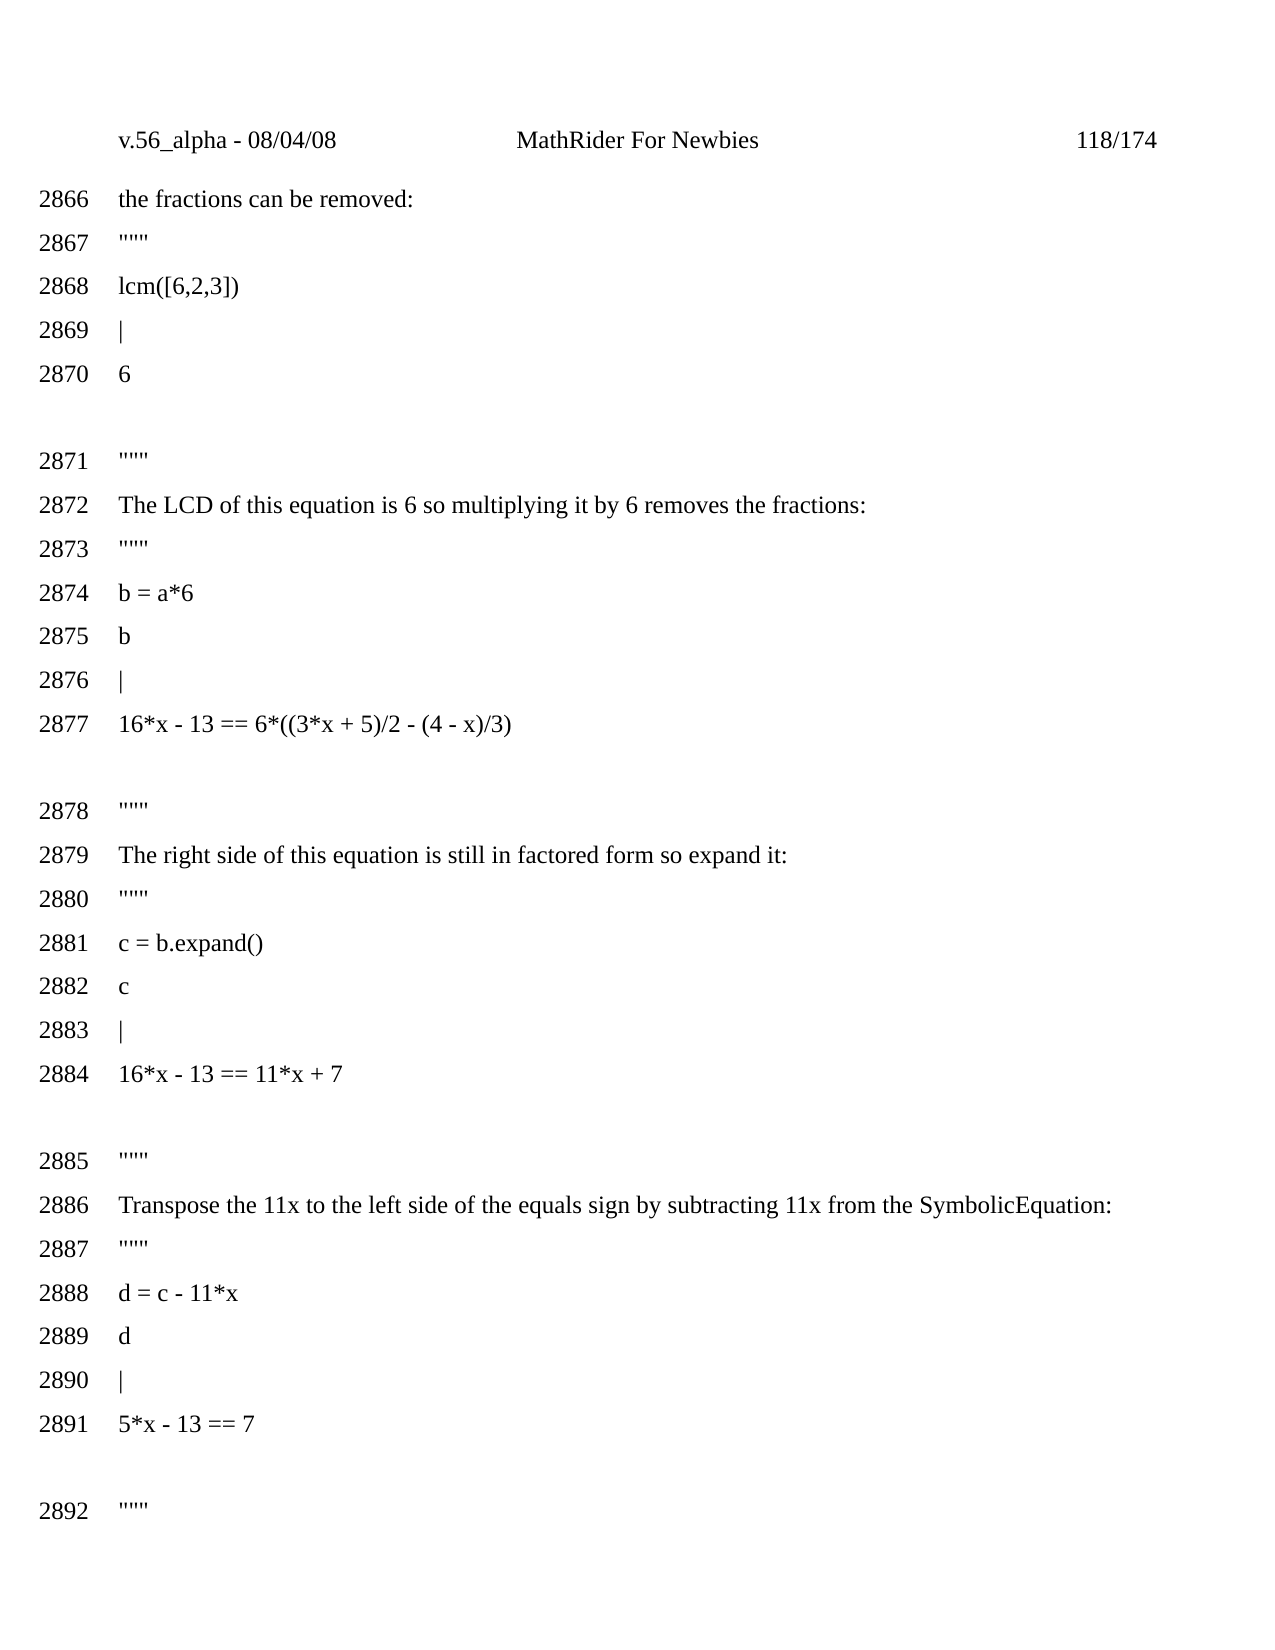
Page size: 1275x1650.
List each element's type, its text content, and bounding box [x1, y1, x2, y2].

text d = c - 11*x [118, 1278, 1157, 1306]
text 5*x - 13 == 7 [118, 1409, 1157, 1438]
text c = b.expand() [118, 928, 1157, 956]
text """ [118, 1496, 1157, 1525]
text 16*x - 13 == 11*x + 7 [118, 1059, 1157, 1088]
text the fractions can be removed: [118, 184, 1157, 213]
text | [118, 1365, 1157, 1394]
text d [118, 1321, 1157, 1350]
text """ [118, 884, 1157, 913]
text """ [118, 1146, 1157, 1175]
text 16*x - 13 == 6*((3*x + 5)/2 - (4 - x)/3) [118, 709, 1157, 738]
text """ [118, 796, 1157, 825]
text """ [118, 534, 1157, 563]
text c [118, 971, 1157, 1000]
text """ [118, 446, 1157, 475]
text 6 [118, 359, 1157, 388]
text Transpose the 11x to the left side of the equals sign by subtracting 11x from the SymbolicEquation: [118, 1190, 1157, 1219]
text lcm([6,2,3]) [118, 271, 1157, 300]
text The LCD of this equation is 6 so multiplying it by 6 removes the fractions: [118, 490, 1157, 519]
text | [118, 665, 1157, 694]
text | [118, 315, 1157, 344]
text b [118, 621, 1157, 650]
text """ [118, 228, 1157, 256]
text The right side of this equation is still in factored form so expand it: [118, 840, 1157, 869]
text """ [118, 1234, 1157, 1263]
text b = a*6 [118, 578, 1157, 606]
text | [118, 1015, 1157, 1044]
